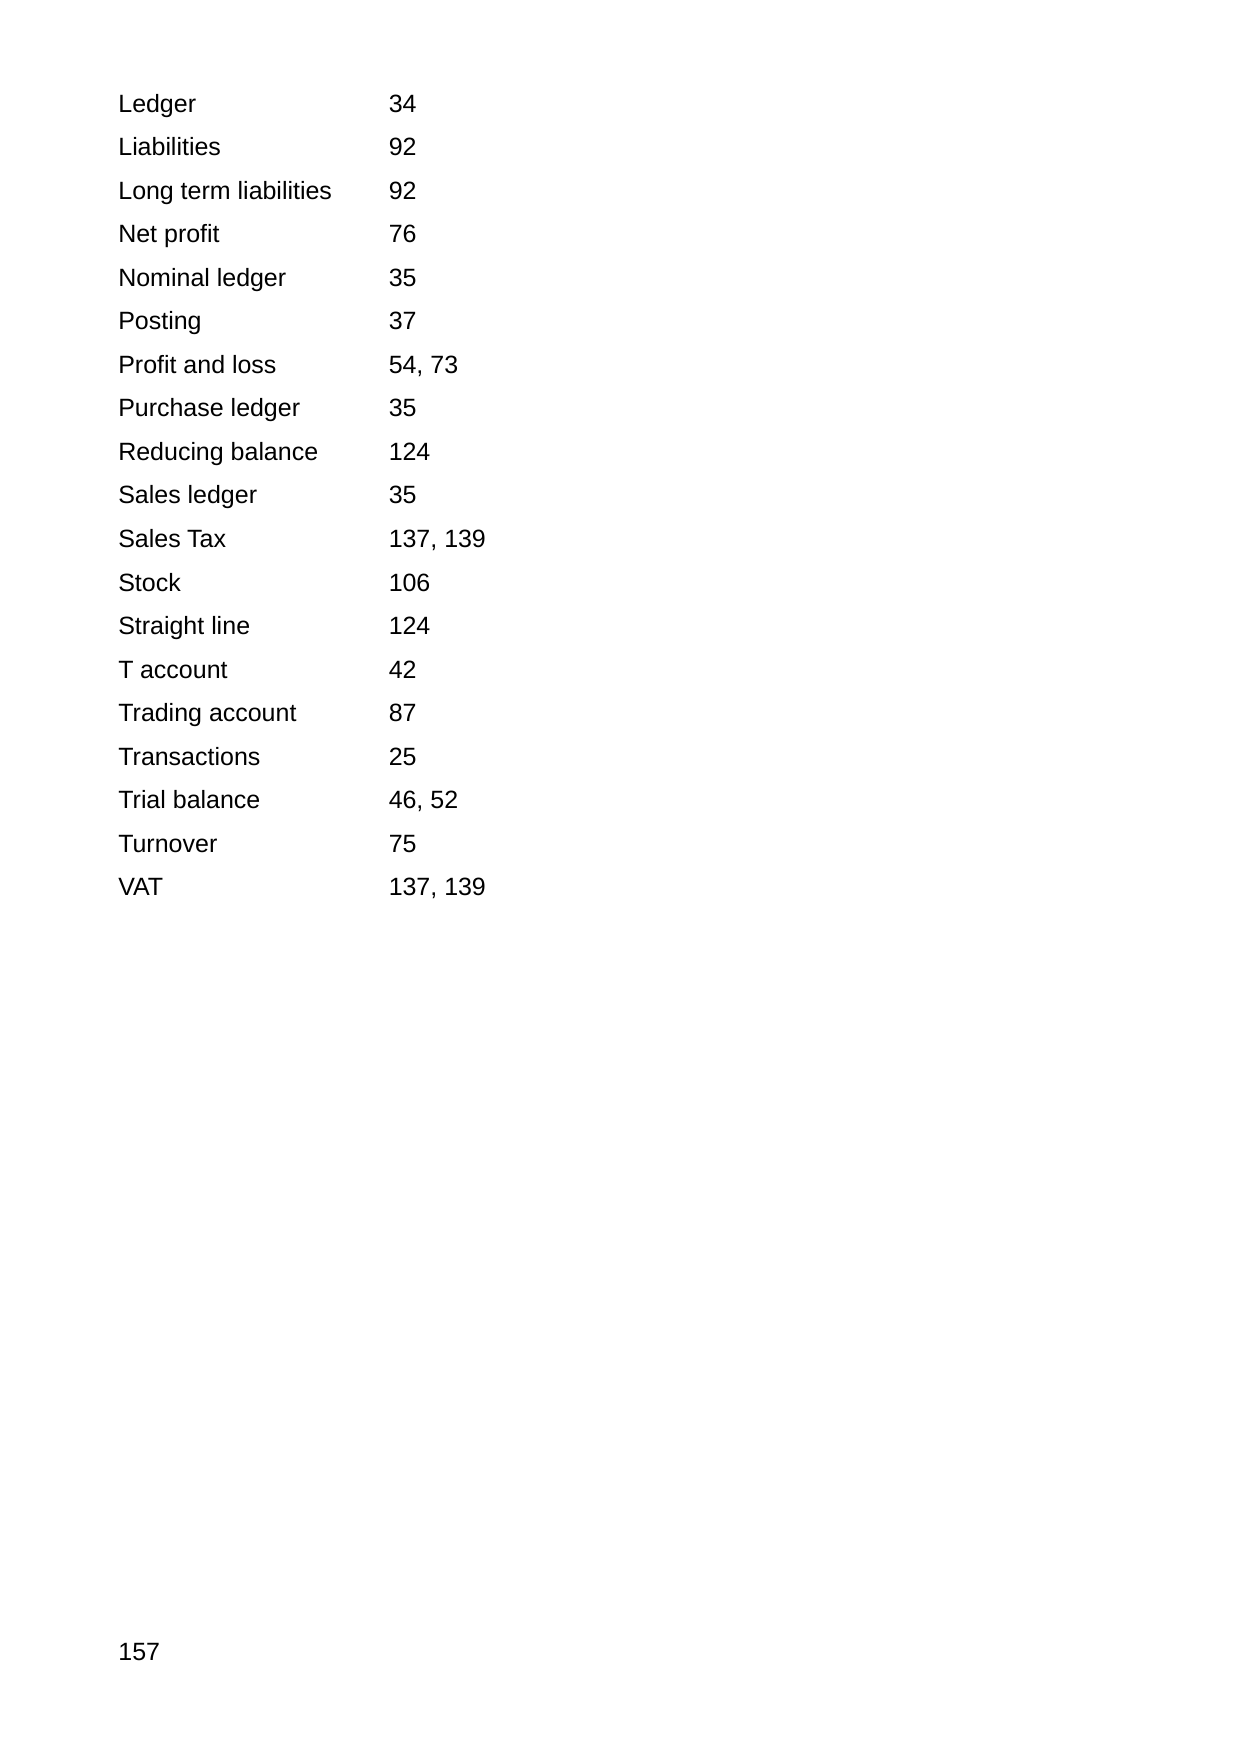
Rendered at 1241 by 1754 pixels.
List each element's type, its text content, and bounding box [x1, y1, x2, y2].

text Reducing balance 124 [88, 437, 1152, 466]
text VAT 137, 139 [88, 872, 1152, 901]
text Profit and loss 54, 73 [88, 350, 1152, 378]
text Sales Tax 137, 139 [88, 524, 1152, 553]
text Long term liabilities 92 [88, 176, 1152, 204]
text Net profit 76 [88, 219, 1152, 248]
text Posting 37 [88, 306, 1152, 335]
text T account 42 [88, 654, 1152, 683]
text Liabilities 92 [88, 132, 1152, 161]
text Turnover 75 [88, 829, 1152, 857]
text Purchase ledger 35 [88, 393, 1152, 422]
text Straight line 124 [88, 611, 1152, 640]
text Sales ledger 35 [88, 480, 1152, 509]
text Stock 106 [88, 567, 1152, 596]
text Transactions 25 [88, 742, 1152, 770]
text Ledger 34 [88, 88, 1152, 117]
text Trading account 87 [88, 698, 1152, 727]
text Trial balance 46, 52 [88, 785, 1152, 814]
text Nominal ledger 35 [88, 263, 1152, 291]
